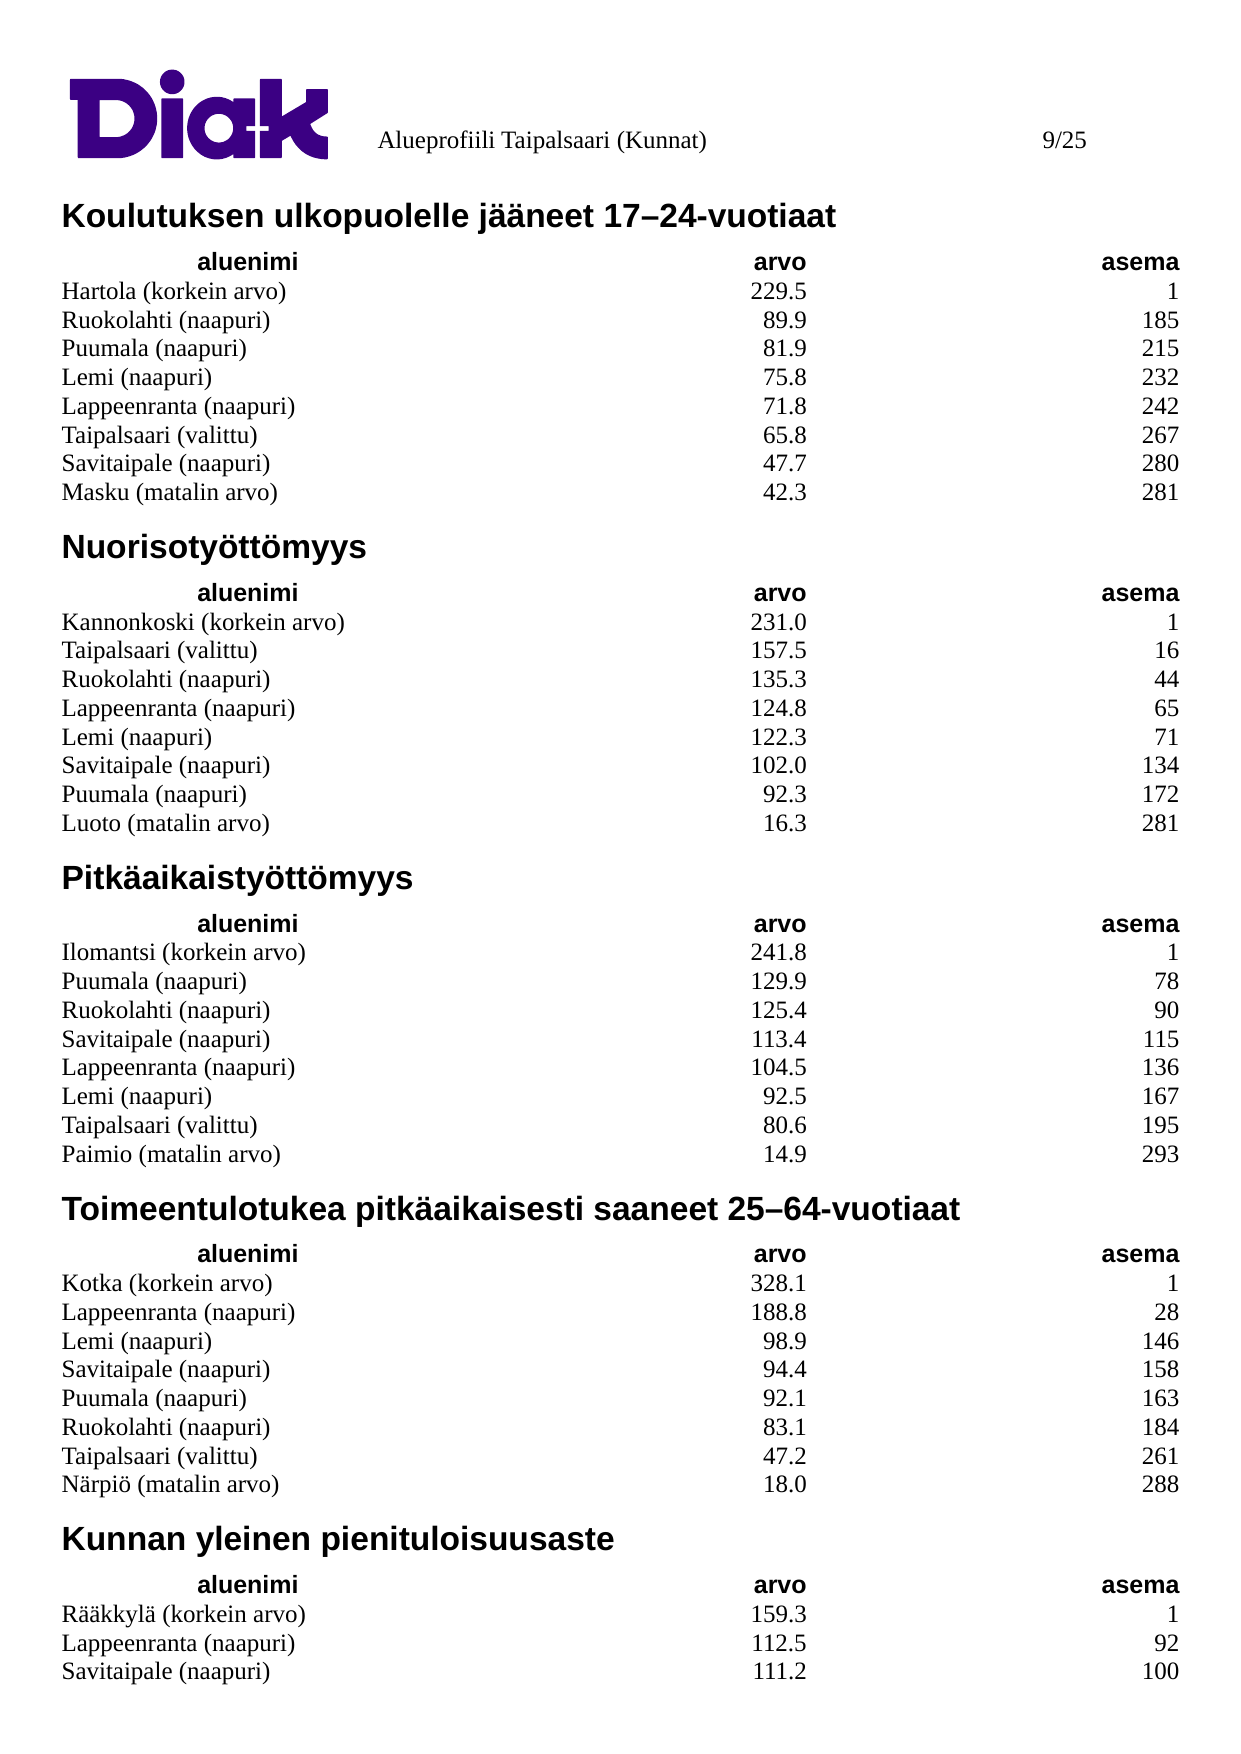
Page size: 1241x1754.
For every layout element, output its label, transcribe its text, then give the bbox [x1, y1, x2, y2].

table_cell 90 [806, 995, 1179, 1024]
table_header arvo [434, 909, 806, 937]
table_cell 136 [806, 1053, 1179, 1081]
table_cell Lemi (naapuri) [61, 1326, 434, 1354]
table_cell Paimio (matalin arvo) [61, 1139, 434, 1167]
table_header arvo [434, 1570, 806, 1599]
table_cell 83.1 [434, 1412, 806, 1441]
table_cell 281 [806, 477, 1179, 506]
table_cell 16 [806, 636, 1179, 664]
table_cell 159.3 [434, 1599, 806, 1628]
table_cell 267 [806, 420, 1179, 448]
subtitle Kunnan yleinen pienituloisuusaste [61, 1519, 1179, 1558]
table_header asema [806, 578, 1179, 607]
subtitle Pitkäaikaistyöttömyys [61, 858, 1179, 896]
table_header aluenimi [61, 1570, 434, 1599]
subtitle Nuorisotyöttömyys [61, 527, 1179, 566]
table_cell 1 [806, 1599, 1179, 1628]
table_cell 129.9 [434, 966, 806, 995]
table_cell 14.9 [434, 1139, 806, 1167]
table_cell 44 [806, 664, 1179, 693]
table_cell 167 [806, 1081, 1179, 1110]
table_cell 124.8 [434, 693, 806, 722]
table_cell Närpiö (matalin arvo) [61, 1470, 434, 1498]
table_cell 185 [806, 305, 1179, 333]
table_header arvo [434, 578, 806, 607]
table_cell 98.9 [434, 1326, 806, 1354]
table_cell Masku (matalin arvo) [61, 477, 434, 506]
table_cell 47.7 [434, 449, 806, 477]
table_cell 71.8 [434, 391, 806, 420]
table_cell 115 [806, 1024, 1179, 1052]
table_cell Lemi (naapuri) [61, 362, 434, 391]
table_cell 47.2 [434, 1441, 806, 1469]
table_cell Lappeenranta (naapuri) [61, 1053, 434, 1081]
table_cell Rääkkylä (korkein arvo) [61, 1599, 434, 1628]
table_cell 241.8 [434, 938, 806, 966]
table_cell Taipalsaari (valittu) [61, 636, 434, 664]
table_cell 78 [806, 966, 1179, 995]
table_cell 65.8 [434, 420, 806, 448]
table_cell Ilomantsi (korkein arvo) [61, 938, 434, 966]
table_cell 195 [806, 1110, 1179, 1139]
table_cell Lappeenranta (naapuri) [61, 1628, 434, 1656]
table_cell 231.0 [434, 607, 806, 636]
table_cell 229.5 [434, 276, 806, 305]
table_header aluenimi [61, 909, 434, 937]
table_cell 42.3 [434, 477, 806, 506]
table_cell Ruokolahti (naapuri) [61, 305, 434, 333]
table_cell 184 [806, 1412, 1179, 1441]
table_cell Taipalsaari (valittu) [61, 420, 434, 448]
table_cell Lappeenranta (naapuri) [61, 693, 434, 722]
table_cell 122.3 [434, 722, 806, 751]
table_cell Puumala (naapuri) [61, 779, 434, 808]
table_header asema [806, 247, 1179, 276]
table_cell 232 [806, 362, 1179, 391]
table_cell Savitaipale (naapuri) [61, 449, 434, 477]
table_cell Kotka (korkein arvo) [61, 1268, 434, 1297]
table_cell 18.0 [434, 1470, 806, 1498]
table_cell 81.9 [434, 334, 806, 362]
table_cell Puumala (naapuri) [61, 334, 434, 362]
table_cell 75.8 [434, 362, 806, 391]
table_cell 288 [806, 1470, 1179, 1498]
table_cell 134 [806, 751, 1179, 779]
table_cell 80.6 [434, 1110, 806, 1139]
table_cell 92 [806, 1628, 1179, 1656]
table_cell 94.4 [434, 1355, 806, 1383]
table_cell 1 [806, 938, 1179, 966]
table_cell 125.4 [434, 995, 806, 1024]
table_cell Puumala (naapuri) [61, 966, 434, 995]
table_cell Lappeenranta (naapuri) [61, 391, 434, 420]
table_cell 157.5 [434, 636, 806, 664]
table_cell 111.2 [434, 1656, 806, 1685]
table_cell Taipalsaari (valittu) [61, 1110, 434, 1139]
table_cell 293 [806, 1139, 1179, 1167]
table_header asema [806, 1240, 1179, 1268]
table_cell 92.1 [434, 1383, 806, 1412]
table_cell 89.9 [434, 305, 806, 333]
table_header asema [806, 909, 1179, 937]
table_header aluenimi [61, 247, 434, 276]
table_cell 1 [806, 607, 1179, 636]
table_cell Hartola (korkein arvo) [61, 276, 434, 305]
table_cell Taipalsaari (valittu) [61, 1441, 434, 1469]
table_cell 92.3 [434, 779, 806, 808]
table_cell Puumala (naapuri) [61, 1383, 434, 1412]
table_header aluenimi [61, 578, 434, 607]
table_cell 1 [806, 1268, 1179, 1297]
subtitle Toimeentulotukea pitkäaikaisesti saaneet 25–64-vuotiaat [61, 1188, 1179, 1227]
table_cell Savitaipale (naapuri) [61, 751, 434, 779]
table_cell 135.3 [434, 664, 806, 693]
table_cell 281 [806, 808, 1179, 837]
table_cell Savitaipale (naapuri) [61, 1656, 434, 1685]
table_cell 328.1 [434, 1268, 806, 1297]
table_cell 102.0 [434, 751, 806, 779]
table_cell 146 [806, 1326, 1179, 1354]
table_cell Lemi (naapuri) [61, 722, 434, 751]
table_cell 65 [806, 693, 1179, 722]
table_header arvo [434, 247, 806, 276]
table_cell 280 [806, 449, 1179, 477]
table_cell Kannonkoski (korkein arvo) [61, 607, 434, 636]
table_cell 172 [806, 779, 1179, 808]
table_cell 188.8 [434, 1297, 806, 1326]
table_cell 100 [806, 1656, 1179, 1685]
table_cell 113.4 [434, 1024, 806, 1052]
table_cell 215 [806, 334, 1179, 362]
table_cell Ruokolahti (naapuri) [61, 664, 434, 693]
table_cell 261 [806, 1441, 1179, 1469]
table_cell Savitaipale (naapuri) [61, 1355, 434, 1383]
table_cell 158 [806, 1355, 1179, 1383]
table_cell 28 [806, 1297, 1179, 1326]
table_cell Ruokolahti (naapuri) [61, 995, 434, 1024]
table_cell 16.3 [434, 808, 806, 837]
table_cell 163 [806, 1383, 1179, 1412]
table_cell 71 [806, 722, 1179, 751]
table_cell 242 [806, 391, 1179, 420]
table_cell Savitaipale (naapuri) [61, 1024, 434, 1052]
table_header arvo [434, 1240, 806, 1268]
table_cell Ruokolahti (naapuri) [61, 1412, 434, 1441]
subtitle Koulutuksen ulkopuolelle jääneet 17–24-vuotiaat [61, 196, 1179, 235]
table_header asema [806, 1570, 1179, 1599]
table_cell 104.5 [434, 1053, 806, 1081]
table_cell 112.5 [434, 1628, 806, 1656]
table_cell Luoto (matalin arvo) [61, 808, 434, 837]
table_cell 92.5 [434, 1081, 806, 1110]
table_cell 1 [806, 276, 1179, 305]
table_cell Lappeenranta (naapuri) [61, 1297, 434, 1326]
table_header aluenimi [61, 1240, 434, 1268]
table_cell Lemi (naapuri) [61, 1081, 434, 1110]
